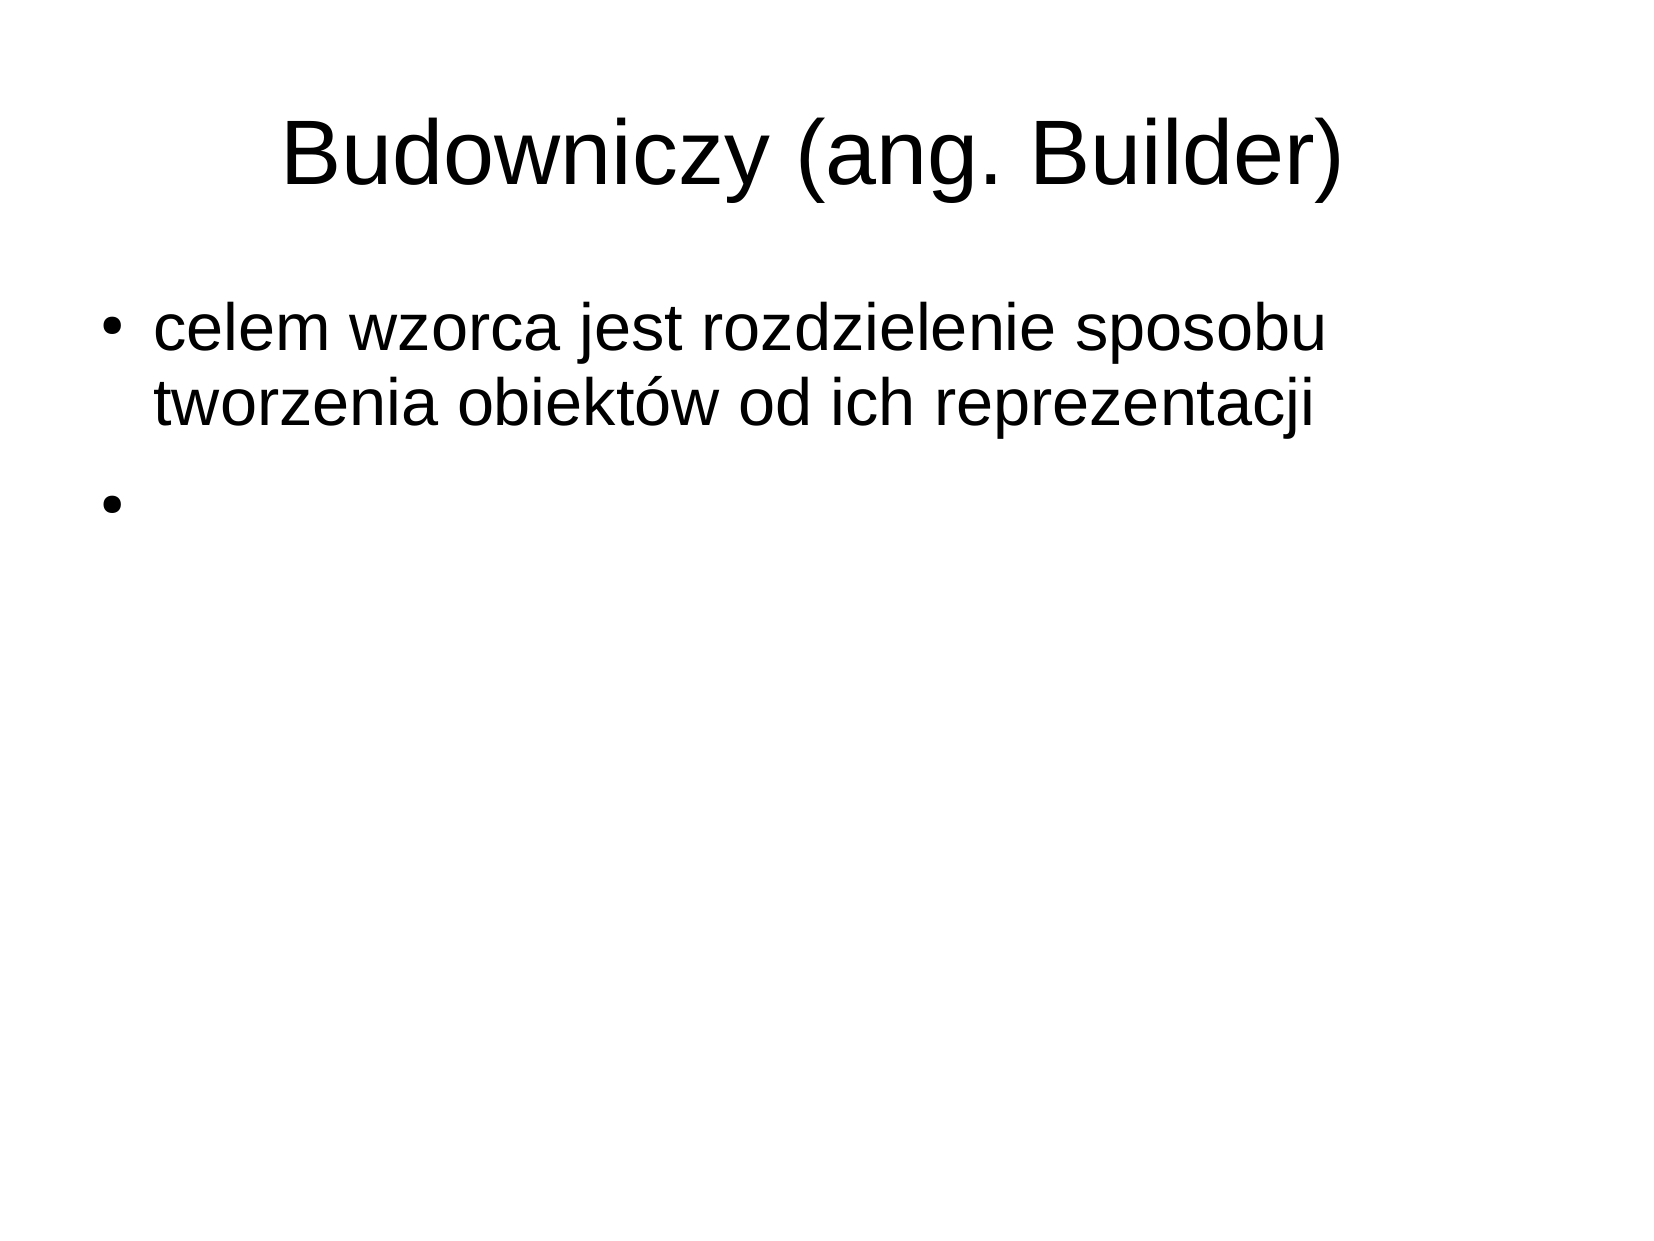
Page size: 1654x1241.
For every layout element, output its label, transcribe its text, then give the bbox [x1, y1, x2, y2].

title Budowniczy (ang. Builder) [82, 49, 1571, 257]
list celem wzorca jest rozdzielenie sposobu tworzenia obiektów od ich reprezentacji [82, 290, 1571, 1010]
